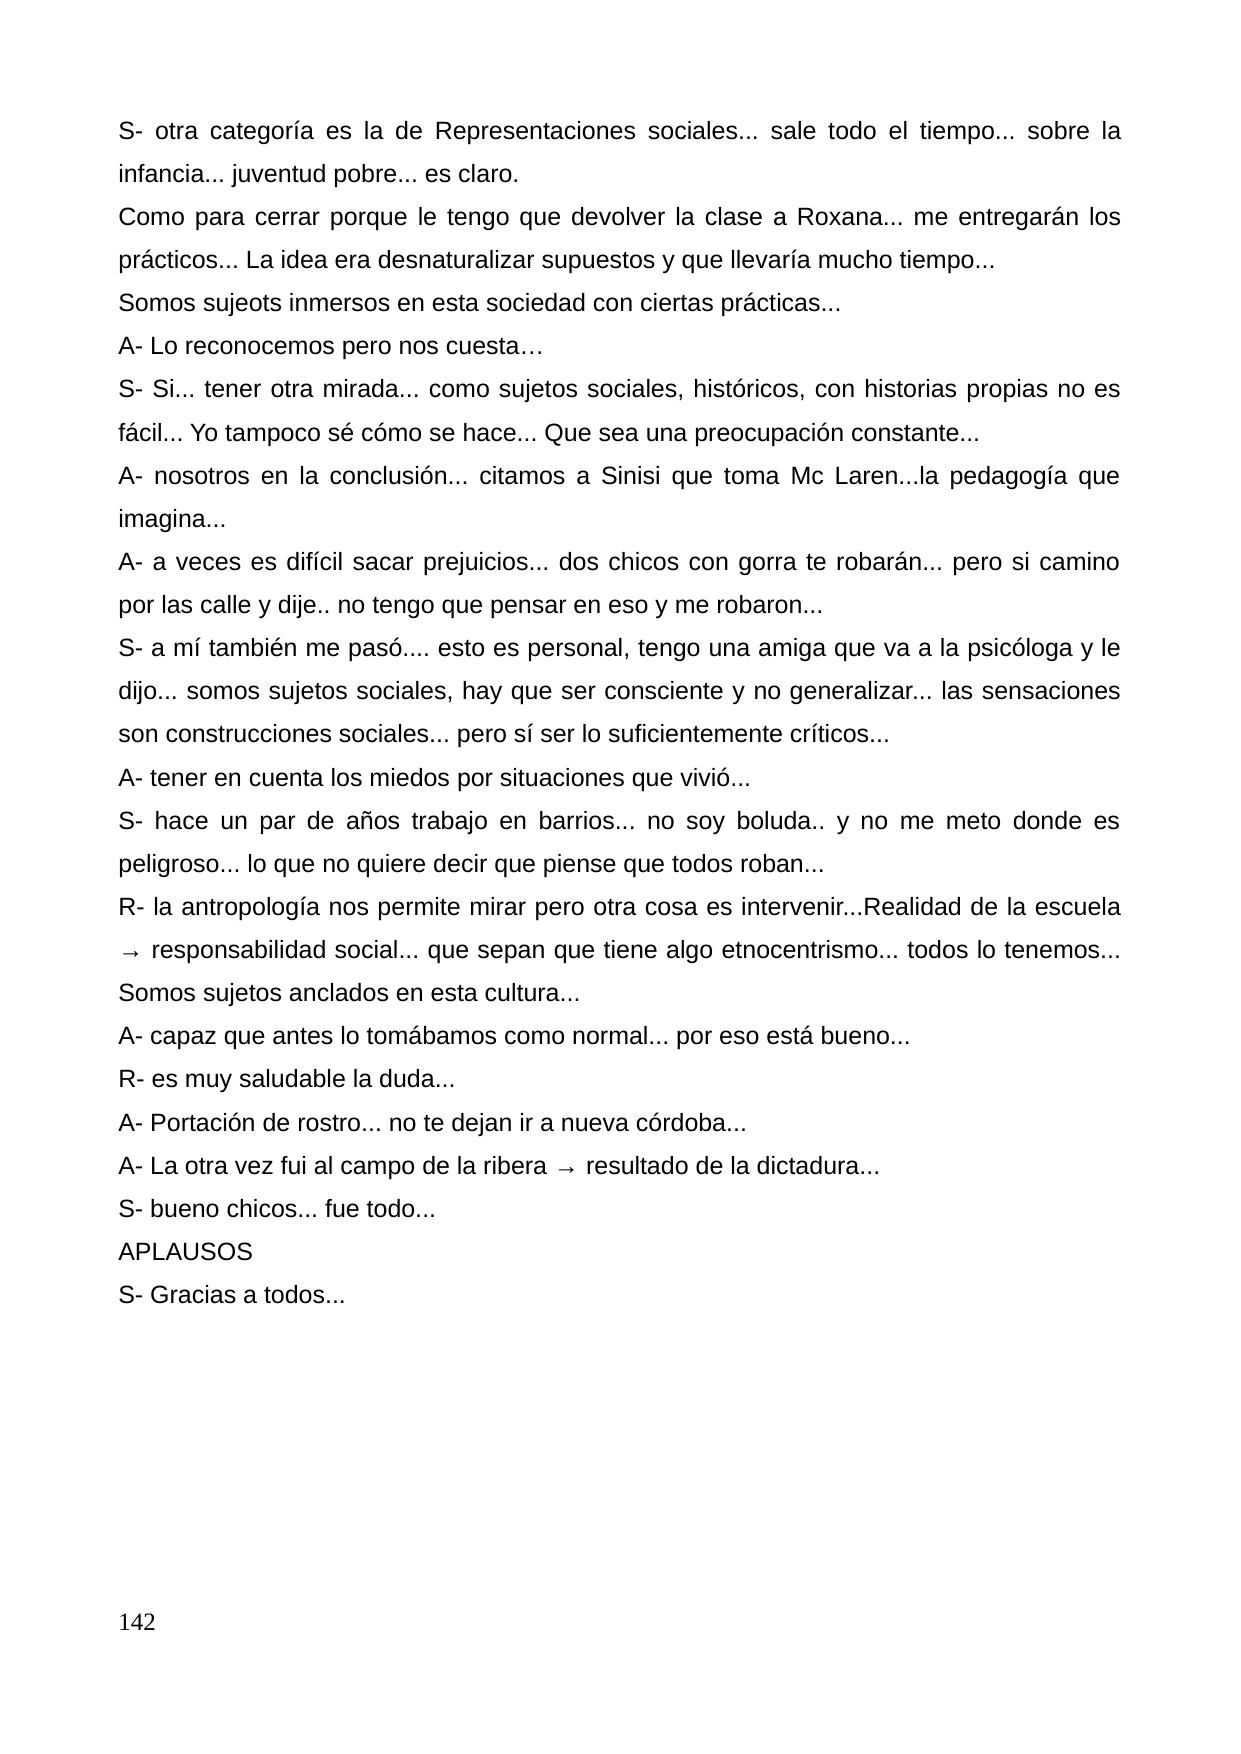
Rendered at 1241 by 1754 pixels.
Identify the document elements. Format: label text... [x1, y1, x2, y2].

text R- es muy saludable la duda... [118, 1064, 1123, 1093]
text A- a veces es difícil sacar prejuicios... dos chicos con gorra te robarán... pero si camino por las calle y dije.. no tengo que pensar en eso y me robaron... [118, 547, 1123, 619]
text S- Gracias a todos... [118, 1280, 1123, 1309]
text A- Portación de rostro... no te dejan ir a nueva córdoba... [118, 1107, 1123, 1136]
text A- La otra vez fui al campo de la ribera → resultado de la dictadura... [118, 1151, 1123, 1179]
text A- tener en cuenta los miedos por situaciones que vivió... [118, 762, 1123, 791]
text Somos sujeots inmersos en esta sociedad con ciertas prácticas... [118, 288, 1123, 317]
text Como para cerrar porque le tengo que devolver la clase a Roxana... me entregarán los prácticos... La idea era desnaturalizar supuestos y que llevaría mucho tiempo... [118, 202, 1123, 274]
text S- bueno chicos... fue todo... [118, 1194, 1123, 1222]
text S- otra categoría es la de Representaciones sociales... sale todo el tiempo... sobre la infancia... juventud pobre... es claro. [118, 116, 1123, 187]
text A- Lo reconocemos pero nos cuesta… [118, 331, 1123, 360]
text APLAUSOS [118, 1237, 1123, 1266]
text A- nosotros en la conclusión... citamos a Sinisi que toma Mc Laren...la pedagogía que imagina... [118, 461, 1123, 532]
text S- a mí también me pasó.... esto es personal, tengo una amiga que va a la psicóloga y le dijo... somos sujetos sociales, hay que ser consciente y no generalizar... las sensaciones son construcciones sociales... pero sí ser lo suficientemente críticos... [118, 633, 1123, 748]
text S- Si... tener otra mirada... como sujetos sociales, históricos, con historias propias no es fácil... Yo tampoco sé cómo se hace... Que sea una preocupación constante... [118, 374, 1123, 446]
text S- hace un par de años trabajo en barrios... no soy boluda.. y no me meto donde es peligroso... lo que no quiere decir que piense que todos roban... [118, 806, 1123, 877]
text R- la antropología nos permite mirar pero otra cosa es intervenir...Realidad de la escuela → responsabilidad social... que sepan que tiene algo etnocentrismo... todos lo tenemos... Somos sujetos anclados en esta cultura... [118, 892, 1123, 1007]
text A- capaz que antes lo tomábamos como normal... por eso está bueno... [118, 1021, 1123, 1050]
